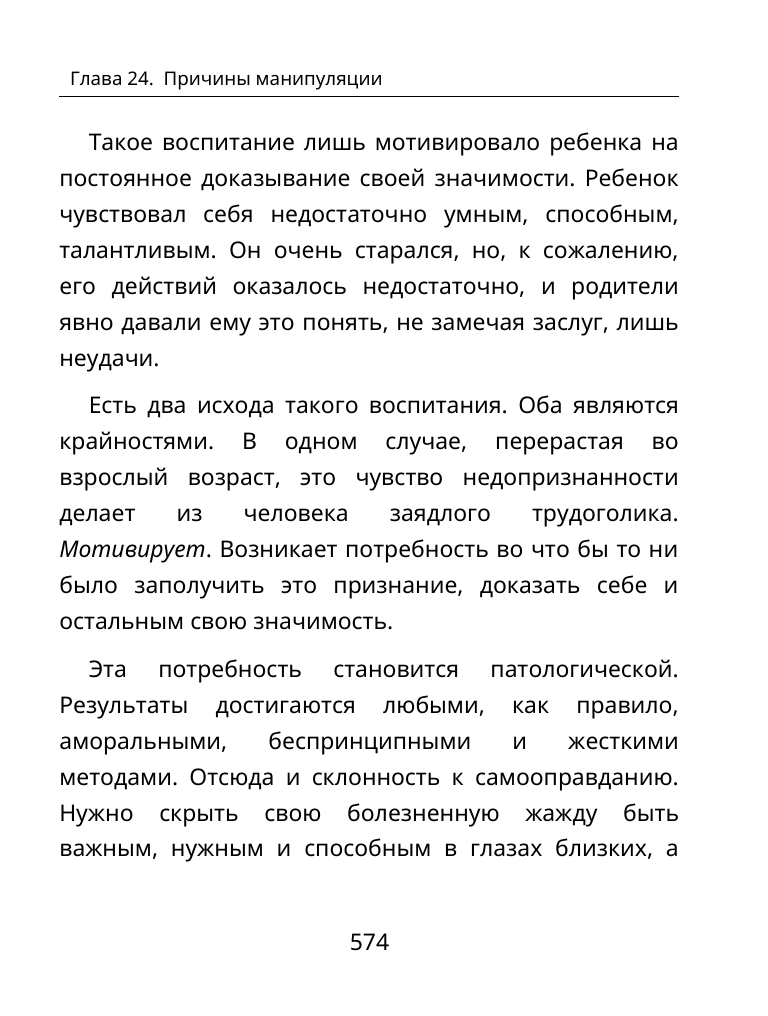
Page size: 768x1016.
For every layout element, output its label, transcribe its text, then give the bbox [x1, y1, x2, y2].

text Есть два исхода такого воспитания. Оба являются крайностями. В одном случае, перерастая во взрослый возраст, это чувство недопризнанности делает из человека заядлого трудоголика. Мотивирует. Возникает потребность во что бы то ни было заполучить это признание, доказать себе и остальным свою значимость. [59, 389, 679, 636]
text Эта потребность становится патологической. Результаты достигаются любыми, как правило, аморальными, беспринципными и жесткими методами. Отсюда и склонность к самооправданию. Нужно скрыть свою болезненную жажду быть важным, нужным и способным в глазах близких, а [59, 653, 679, 864]
text Такое воспитание лишь мотивировало ребенка на постоянное доказывание своей значимости. Ребенок чувствовал себя недостаточно умным, способным, талантливым. Он очень старался, но, к сожалению, его действий оказалось недостаточно, и родители явно давали ему это понять, не замечая заслуг, лишь неудачи. [59, 126, 679, 373]
